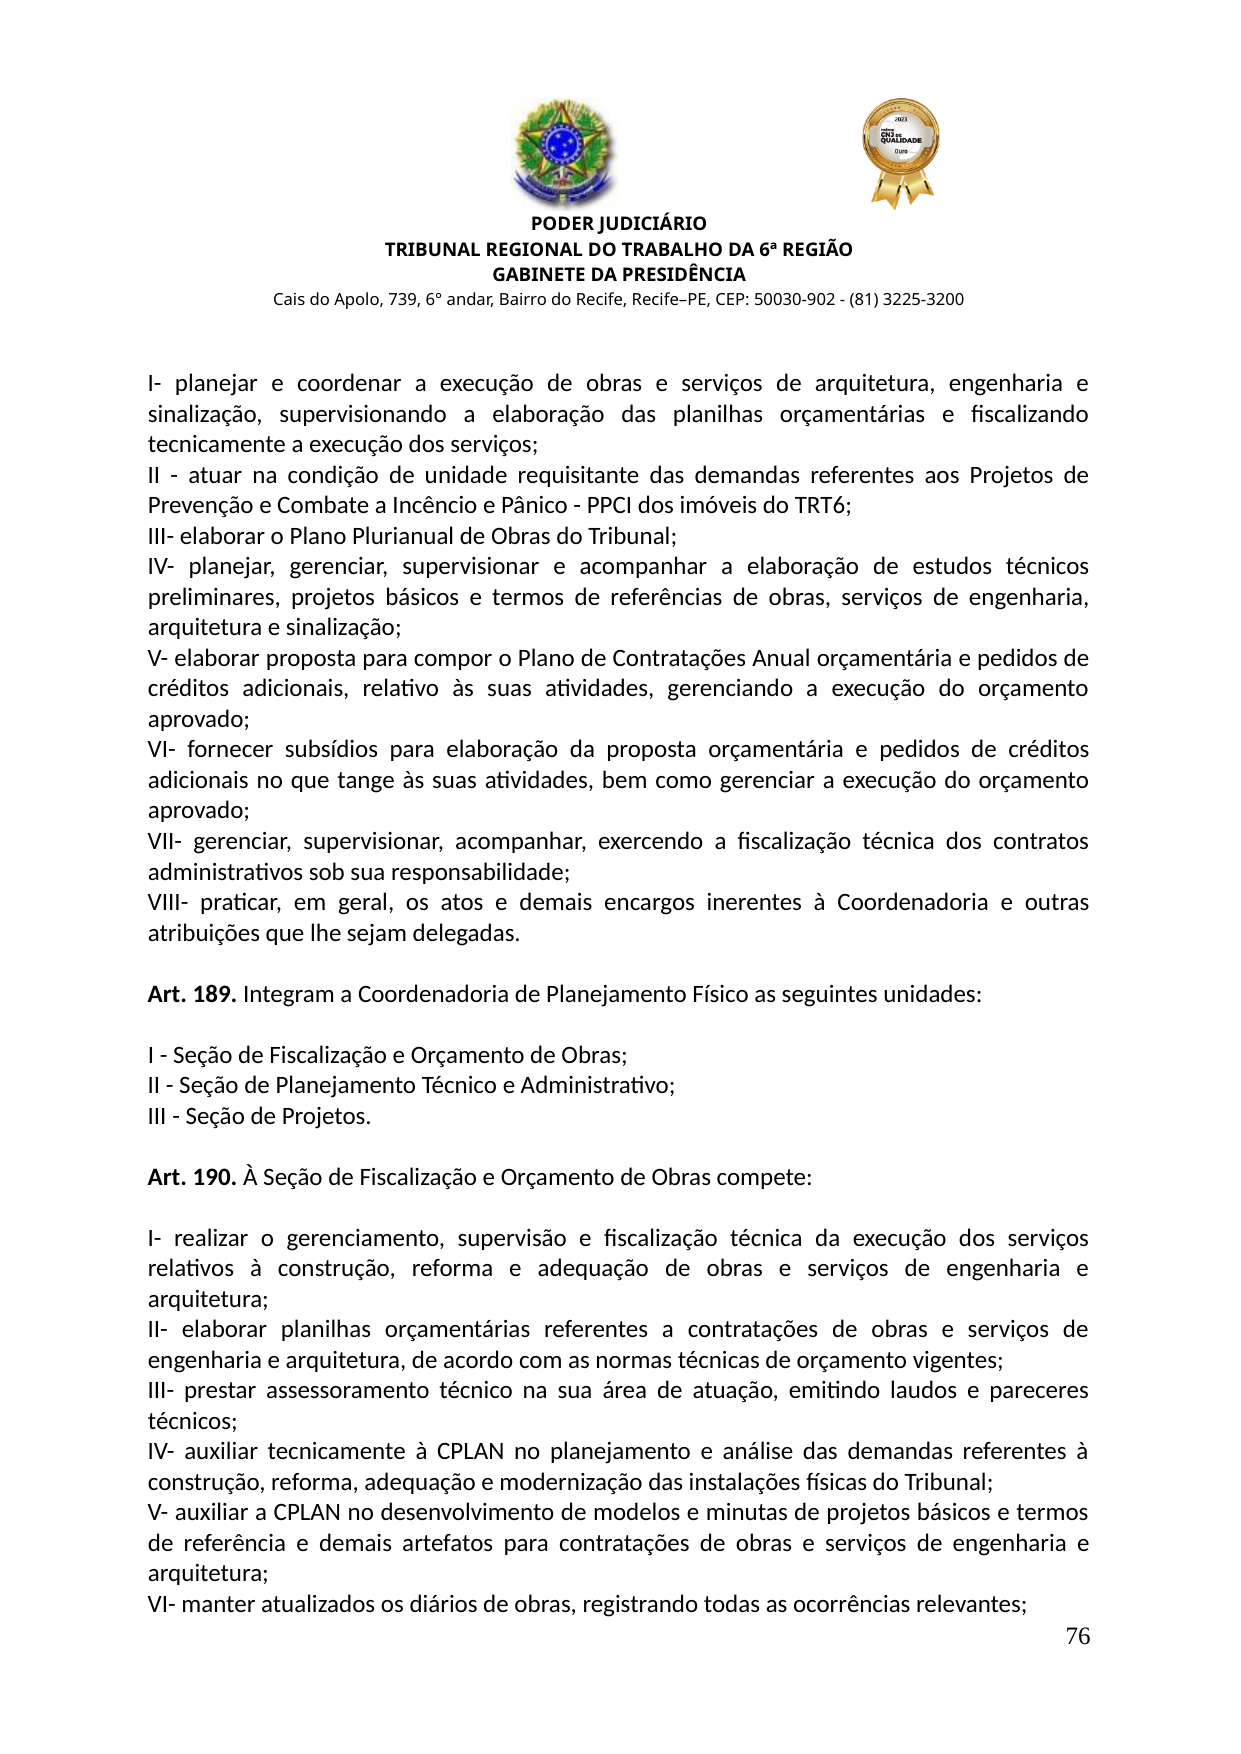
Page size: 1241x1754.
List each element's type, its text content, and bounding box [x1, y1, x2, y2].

text III- elaborar o Plano Plurianual de Obras do Tribunal; [147, 520, 1090, 550]
text III - Seção de Projetos. [147, 1100, 1090, 1130]
text IV- planejar, gerenciar, supervisionar e acompanhar a elaboração de estudos técnicos preliminares, projetos básicos e termos de referências de obras, serviços de engenharia, arquitetura e sinalização; [147, 550, 1090, 642]
text IV- auxiliar tecnicamente à CPLAN no planejamento e análise das demandas referentes à construção, reforma, adequação e modernização das instalações físicas do Tribunal; [147, 1436, 1090, 1497]
text V- elaborar proposta para compor o Plano de Contratações Anual orçamentária e pedidos de créditos adicionais, relativo às suas atividades, gerenciando a execução do orçamento aprovado; [147, 642, 1090, 733]
text II- elaborar planilhas orçamentárias referentes a contratações de obras e serviços de engenharia e arquitetura, de acordo com as normas técnicas de orçamento vigentes; [147, 1313, 1090, 1374]
text VI- manter atualizados os diários de obras, registrando todas as ocorrências relevantes; [147, 1588, 1090, 1619]
text I - Seção de Fiscalização e Orçamento de Obras; [148, 1039, 1090, 1069]
text II - Seção de Planejamento Técnico e Administrativo; [147, 1069, 1090, 1100]
text Art. 189. Integram a Coordenadoria de Planejamento Físico as seguintes unidades: [147, 978, 1090, 1008]
text VI- fornecer subsídios para elaboração da proposta orçamentária e pedidos de créditos adicionais no que tange às suas atividades, bem como gerenciar a execução do orçamento aprovado; [147, 733, 1090, 825]
text II - atuar na condição de unidade requisitante das demandas referentes aos Projetos de Prevenção e Combate a Incêncio e Pânico - PPCI dos imóveis do TRT6; [147, 459, 1090, 520]
text I- realizar o gerenciamento, supervisão e fiscalização técnica da execução dos serviços relativos à construção, reforma e adequação de obras e serviços de engenharia e arquitetura; [147, 1222, 1090, 1313]
text VII- gerenciar, supervisionar, acompanhar, exercendo a fiscalização técnica dos contratos administrativos sob sua responsabilidade; [147, 825, 1090, 886]
text I- planejar e coordenar a execução de obras e serviços de arquitetura, engenharia e sinalização, supervisionando a elaboração das planilhas orçamentárias e fiscalizando tecnicamente a execução dos serviços; [147, 367, 1090, 459]
text V- auxiliar a CPLAN no desenvolvimento de modelos e minutas de projetos básicos e termos de referência e demais artefatos para contratações de obras e serviços de engenharia e arquitetura; [147, 1497, 1090, 1588]
text III- prestar assessoramento técnico na sua área de atuação, emitindo laudos e pareceres técnicos; [147, 1374, 1090, 1436]
text VIII- praticar, em geral, os atos e demais encargos inerentes à Coordenadoria e outras atribuições que lhe sejam delegadas. [147, 886, 1090, 947]
text Art. 190. À Seção de Fiscalização e Orçamento de Obras compete: [147, 1161, 1090, 1191]
